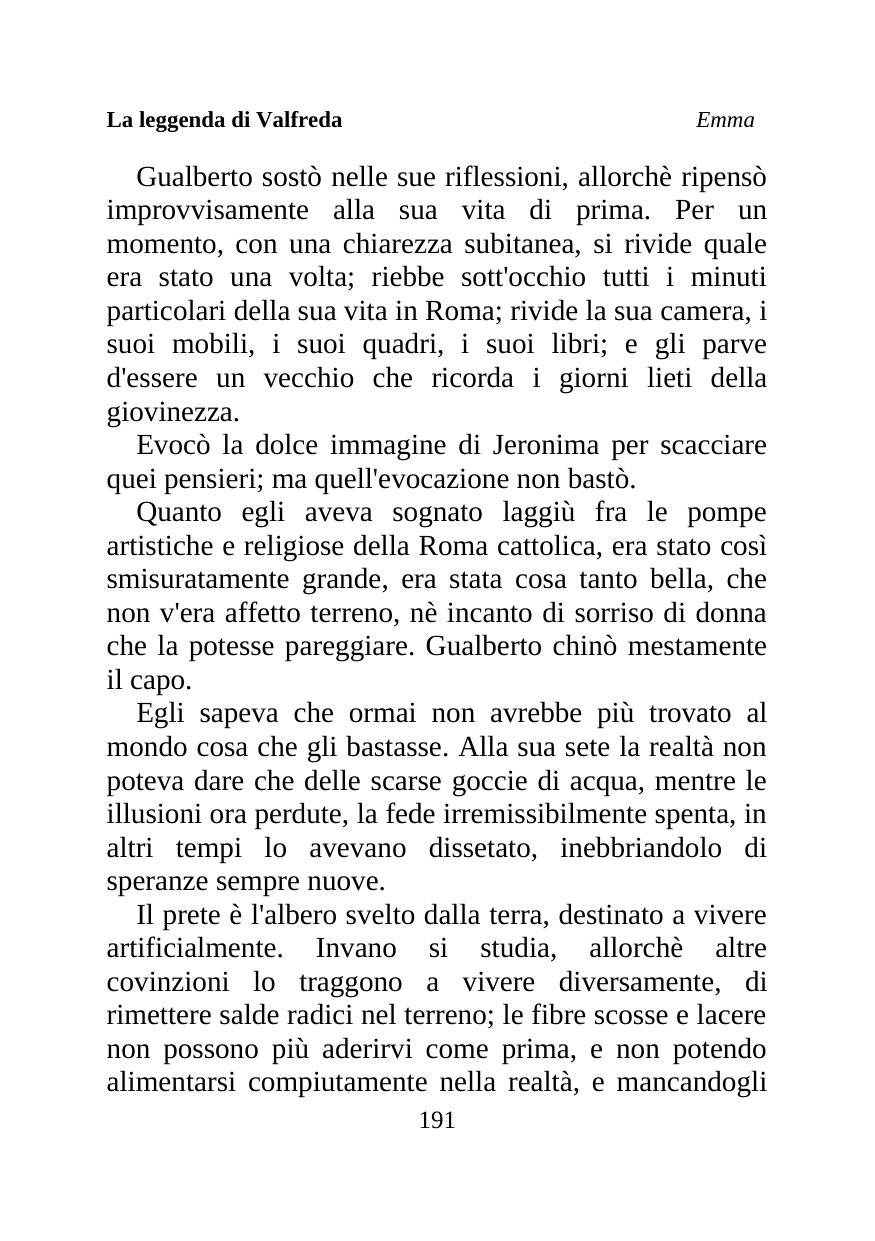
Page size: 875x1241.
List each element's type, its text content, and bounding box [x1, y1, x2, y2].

text Egli sapeva che ormai non avrebbe più trovato al mondo cosa che gli bastasse. Alla sua sete la realtà non poteva dare che delle scarse goccie di acqua, mentre le illusioni ora perdute, la fede irremissibilmente spenta, in altri tempi lo avevano dissetato, inebbriandolo di speranze sempre nuove. [106, 696, 768, 897]
text Quanto egli aveva sognato laggiù fra le pompe artistiche e religiose della Roma cattolica, era stato così smisuratamente grande, era stata cosa tanto bella, che non v'era affetto terreno, nè incanto di sorriso di donna che la potesse pareggiare. Gualberto chinò mestamente il capo. [106, 494, 768, 696]
text Il prete è l'albero svelto dalla terra, destinato a vivere artificialmente. Invano si studia, allorchè altre covinzioni lo traggono a vivere diversamente, di rimettere salde radici nel terreno; le fibre scosse e lacere non possono più aderirvi come prima, e non potendo alimentarsi compiutamente nella realtà, e mancandogli [106, 897, 768, 1098]
text Evocò la dolce immagine di Jeronima per scacciare quei pensieri; ma quell'evocazione non bastò. [106, 427, 768, 494]
text Gualberto sostò nelle sue riflessioni, allorchè ripensò improvvisamente alla sua vita di prima. Per un momento, con una chiarezza subitanea, si rivide quale era stato una volta; riebbe sott'occhio tutti i minuti particolari della sua vita in Roma; rivide la sua camera, i suoi mobili, i suoi quadri, i suoi libri; e gli parve d'essere un vecchio che ricorda i giorni lieti della giovinezza. [106, 159, 768, 427]
